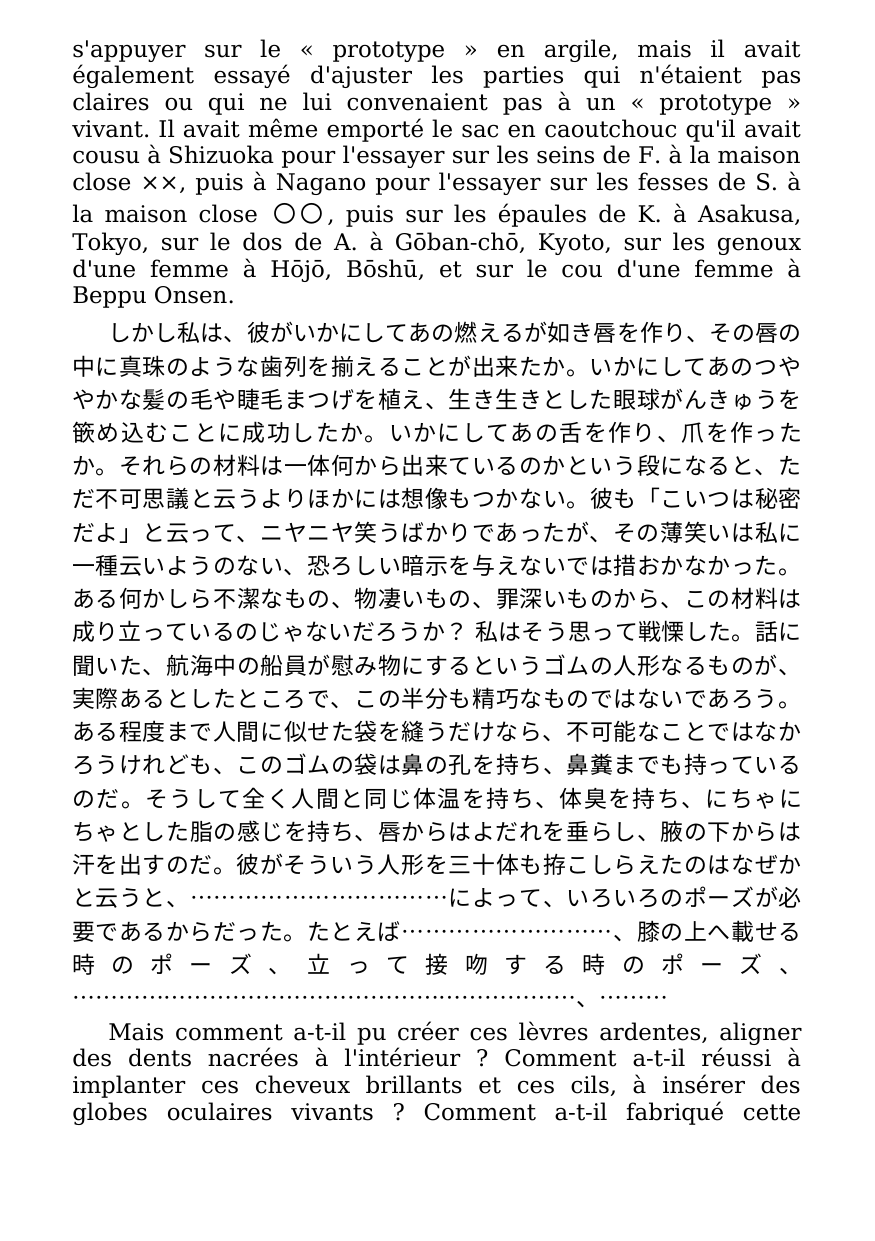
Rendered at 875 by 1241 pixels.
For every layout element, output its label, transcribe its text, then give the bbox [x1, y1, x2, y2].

text s'appuyer sur le « prototype » en argile, mais il avait également essayé d'ajuster les parties qui n'étaient pas claires ou qui ne lui convenaient pas à un « prototype » vivant. Il avait même emporté le sac en caoutchouc qu'il avait cousu à Shizuoka pour l'essayer sur les seins de F. à la maison close ××, puis à Nagano pour l'essayer sur les fesses de S. à la maison close 〇〇, puis sur les épaules de K. à Asakusa, Tokyo, sur le dos de A. à Gōban-chō, Kyoto, sur les genoux d'une femme à Hōjō, Bōshū, et sur le cou d'une femme à Beppu Onsen. [72, 36, 802, 309]
text Mais comment a-t-il pu créer ces lèvres ardentes, aligner des dents nacrées à l'intérieur ? Comment a-t-il réussi à implanter ces cheveux brillants et ces cils, à insérer des globes oculaires vivants ? Comment a-t-il fabriqué cette [72, 1019, 802, 1126]
text しかし私は、彼がいかにしてあの燃えるが如き唇を作り、その唇の中に真珠のような歯列を揃えることが出来たか。いかにしてあのつややかな髪の毛や睫毛まつげを植え、生き生きとした眼球がんきゅうを篏め込むことに成功したか。いかにしてあの舌を作り、爪を作ったか。それらの材料は一体何から出来ているのかという段になると、ただ不可思議と云うよりほかには想像もつかない。彼も「こいつは秘密だよ」と云って、ニヤニヤ笑うばかりであったが、その薄笑いは私に一種云いようのない、恐ろしい暗示を与えないでは措おかなかった。ある何かしら不潔なもの、物凄いもの、罪深いものから、この材料は成り立っているのじゃないだろうか？ 私はそう思って戦慄した。話に聞いた、航海中の船員が慰み物にするというゴムの人形なるものが、実際あるとしたところで、この半分も精巧なものではないであろう。ある程度まで人間に似せた袋を縫うだけなら、不可能なことではなかろうけれども、このゴムの袋は鼻の孔を持ち、鼻糞までも持っているのだ。そうして全く人間と同じ体温を持ち、体臭を持ち、にちゃにちゃとした脂の感じを持ち、唇からはよだれを垂らし、腋の下からは汗を出すのだ。彼がそういう人形を三十体も拵こしらえたのはなぜかと云うと、……………………………によって、いろいろのポーズが必要であるからだった。たとえば………………………、膝の上へ載せる時のポーズ、立って接吻する時のポーズ、…………………………………………………………、……… [72, 315, 802, 1013]
